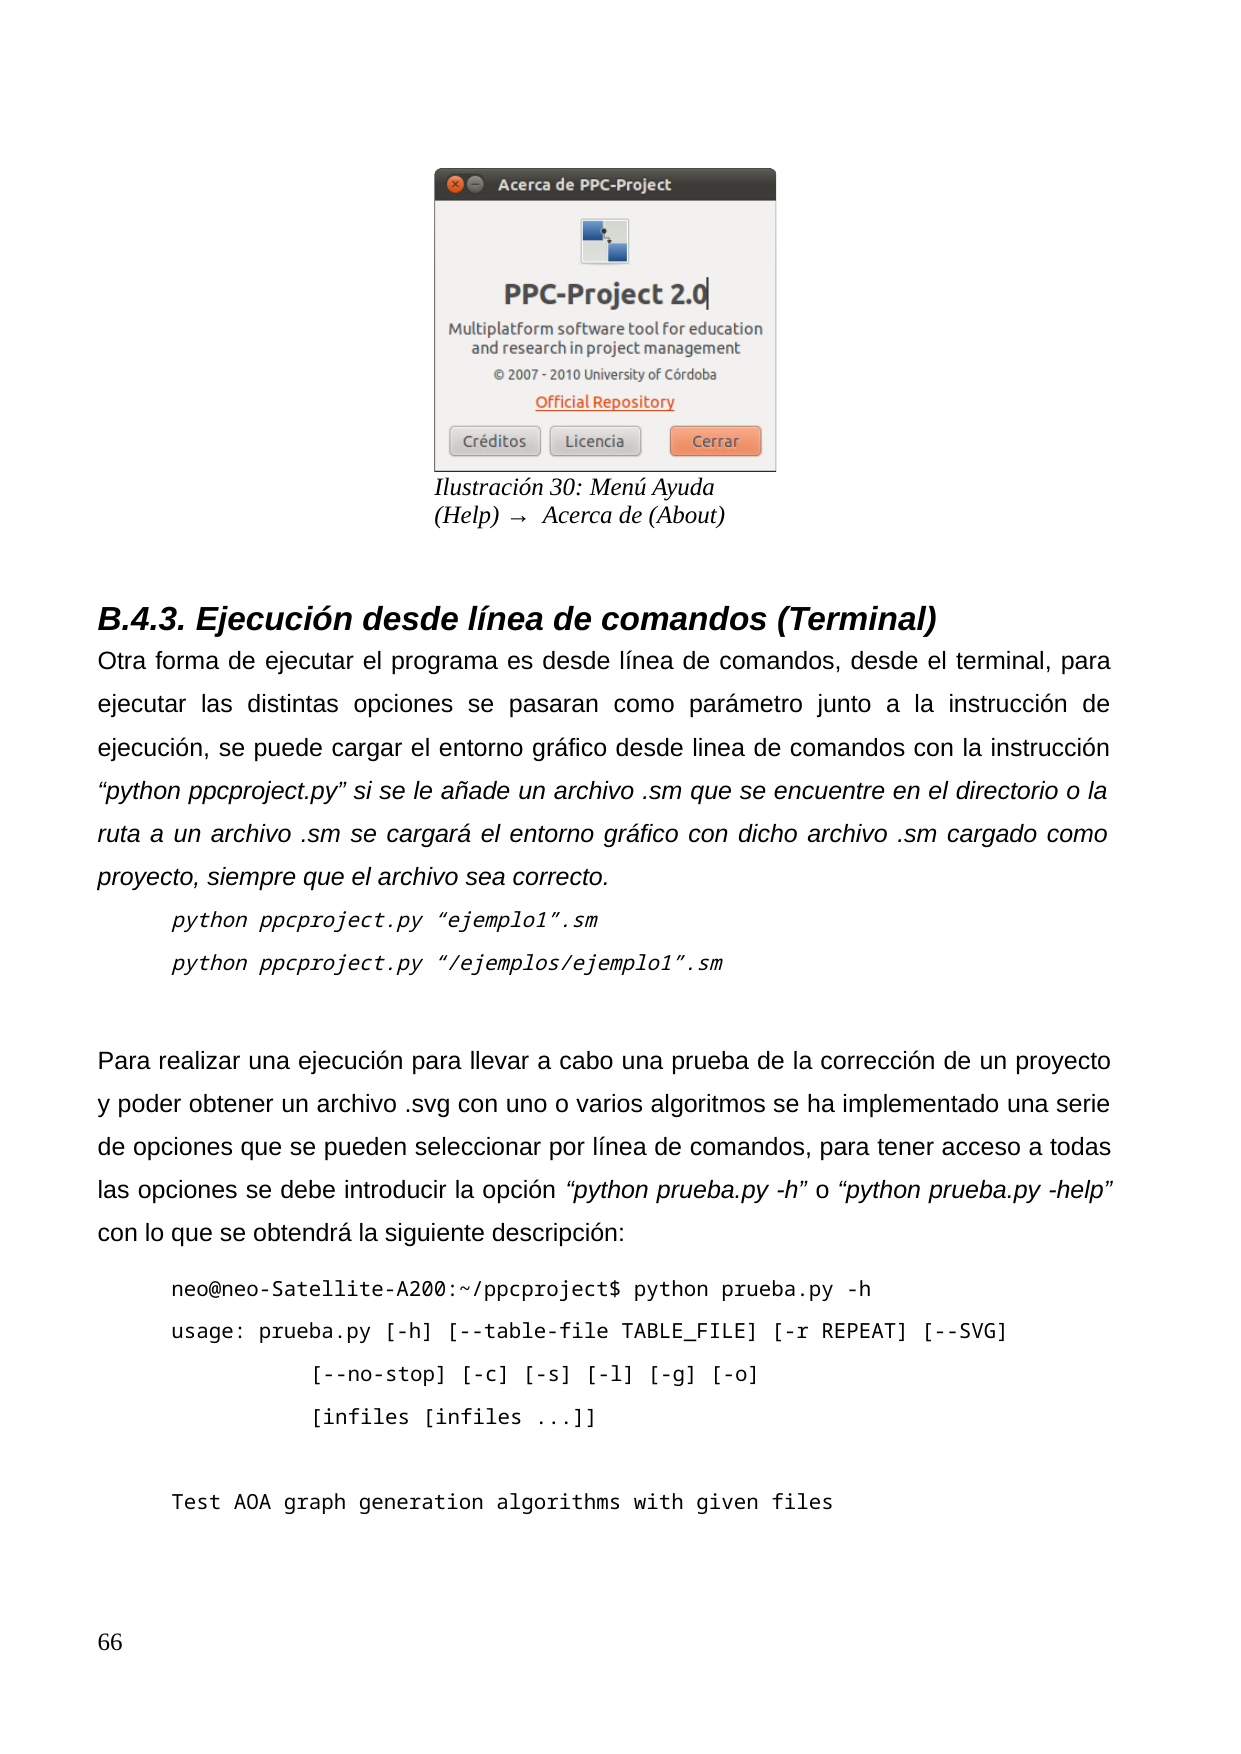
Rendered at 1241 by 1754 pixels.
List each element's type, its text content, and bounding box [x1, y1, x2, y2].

text neo@neo-Satellite-A200:~/ppcproject$ python prueba.py -h [97, 1274, 1113, 1302]
text Otra forma de ejecutar el programa es desde línea de comandos, desde el terminal, para ejecutar las distintas opciones se pasaran como parámetro junto a la instrucción de ejecución, se puede cargar el entorno gráfico desde linea de comandos con la instrucción “python ppcproject.py” si se le añade un archivo .sm que se encuentre en el directorio o la ruta a un archivo .sm se cargará el entorno gráfico con dicho archivo .sm cargado como proyecto, siempre que el archivo sea correcto. [97, 646, 1113, 891]
text python ppcproject.py “/ejemplos/ejemplo1”.sm [97, 948, 1113, 976]
text [infiles [infiles ...]] [97, 1402, 1113, 1430]
text Test AOA graph generation algorithms with given files [97, 1487, 1113, 1515]
text Ilustración 30: Menú Ayuda (Help) → Acerca de (About) [434, 472, 776, 529]
text usage: prueba.py [-h] [--table-file TABLE_FILE] [-r REPEAT] [--SVG] [97, 1317, 1113, 1345]
text [--no-stop] [-c] [-s] [-l] [-g] [-o] [97, 1359, 1113, 1388]
subtitle Ejecución desde línea de comandos (Terminal) [97, 599, 1113, 637]
text python ppcproject.py “ejemplo1”.sm [97, 905, 1113, 933]
text Para realizar una ejecución para llevar a cabo una prueba de la corrección de un proyecto y poder obtener un archivo .svg con uno o varios algoritmos se ha implementado una serie de opciones que se pueden seleccionar por línea de comandos, para tener acceso a todas las opciones se debe introducir la opción “python prueba.py -h” o “python prueba.py -help” con lo que se obtendrá la siguiente descripción: [97, 1046, 1113, 1247]
picture [434, 168, 777, 472]
